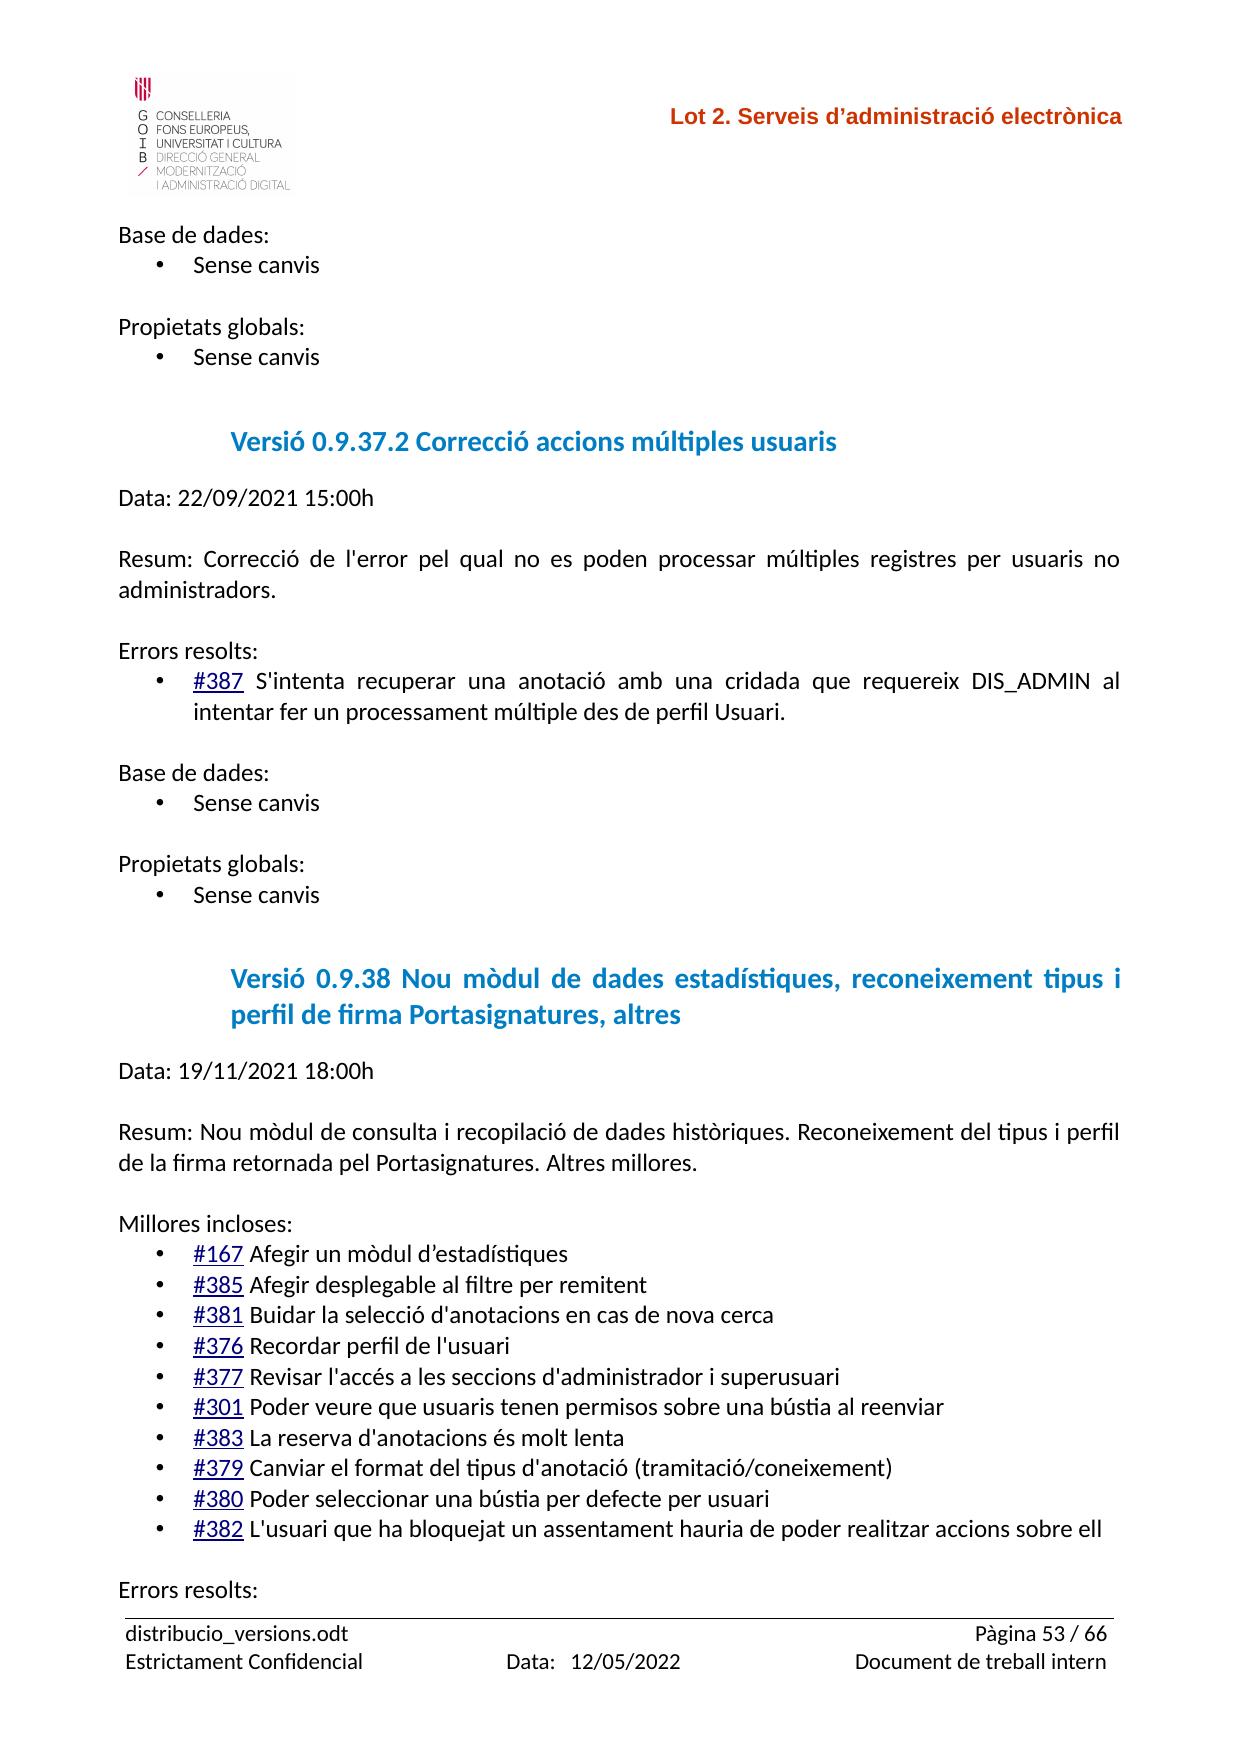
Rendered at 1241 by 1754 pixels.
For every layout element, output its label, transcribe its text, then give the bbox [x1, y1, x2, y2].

text Propietats globals: [118, 848, 1122, 879]
list #379 Canviar el format del tipus d'anotació (tramitació/coneixement) [156, 1452, 1122, 1483]
text Resum: Correcció de l'error pel qual no es poden processar múltiples registres per usuaris no administradors. [118, 543, 1122, 604]
list Sense canvis [156, 787, 1122, 818]
list #382 L'usuari que ha bloquejat un assentament hauria de poder realitzar accions sobre ell [156, 1513, 1122, 1544]
text Propietats globals: [118, 311, 1122, 341]
list Sense canvis [156, 250, 1122, 280]
picture [126, 70, 299, 197]
list #377 Revisar l'accés a les seccions d'administrador i superusuari [156, 1361, 1122, 1391]
list #383 La reserva d'anotacions és molt lenta [156, 1422, 1122, 1452]
text Data: 19/11/2021 18:00h [118, 1056, 1122, 1086]
subtitle Versió 0.9.38 Nou mòdul de dades estadístiques, reconeixement tipus i perfil de firma Portasignatures, altres [153, 961, 1122, 1032]
text Resum: Nou mòdul de consulta i recopilació de dades històriques. Reconeixement del tipus i perfil de la firma retornada pel Portasignatures. Altres millores. [118, 1117, 1122, 1178]
text Data: 22/09/2021 15:00h [118, 482, 1122, 513]
list #385 Afegir desplegable al filtre per remitent [156, 1269, 1122, 1300]
text Millores incloses: [118, 1208, 1122, 1239]
list #380 Poder seleccionar una bústia per defecte per usuari [156, 1483, 1122, 1513]
list Sense canvis [156, 879, 1122, 909]
text Base de dades: [118, 757, 1122, 787]
text Errors resolts: [118, 1574, 1122, 1605]
text Base de dades: [118, 219, 1122, 250]
list #301 Poder veure que usuaris tenen permisos sobre una bústia al reenviar [156, 1391, 1122, 1422]
list #387 S'intenta recuperar una anotació amb una cridada que requereix DIS_ADMIN al intentar fer un processament múltiple des de perfil Usuari. [156, 665, 1122, 726]
list Sense canvis [156, 341, 1122, 372]
subtitle Versió 0.9.37.2 Correcció accions múltiples usuaris [153, 423, 1122, 458]
text Errors resolts: [118, 635, 1122, 665]
list #376 Recordar perfil de l'usuari [156, 1330, 1122, 1361]
list #167 Afegir un mòdul d’estadístiques [156, 1239, 1122, 1269]
list #381 Buidar la selecció d'anotacions en cas de nova cerca [156, 1300, 1122, 1330]
